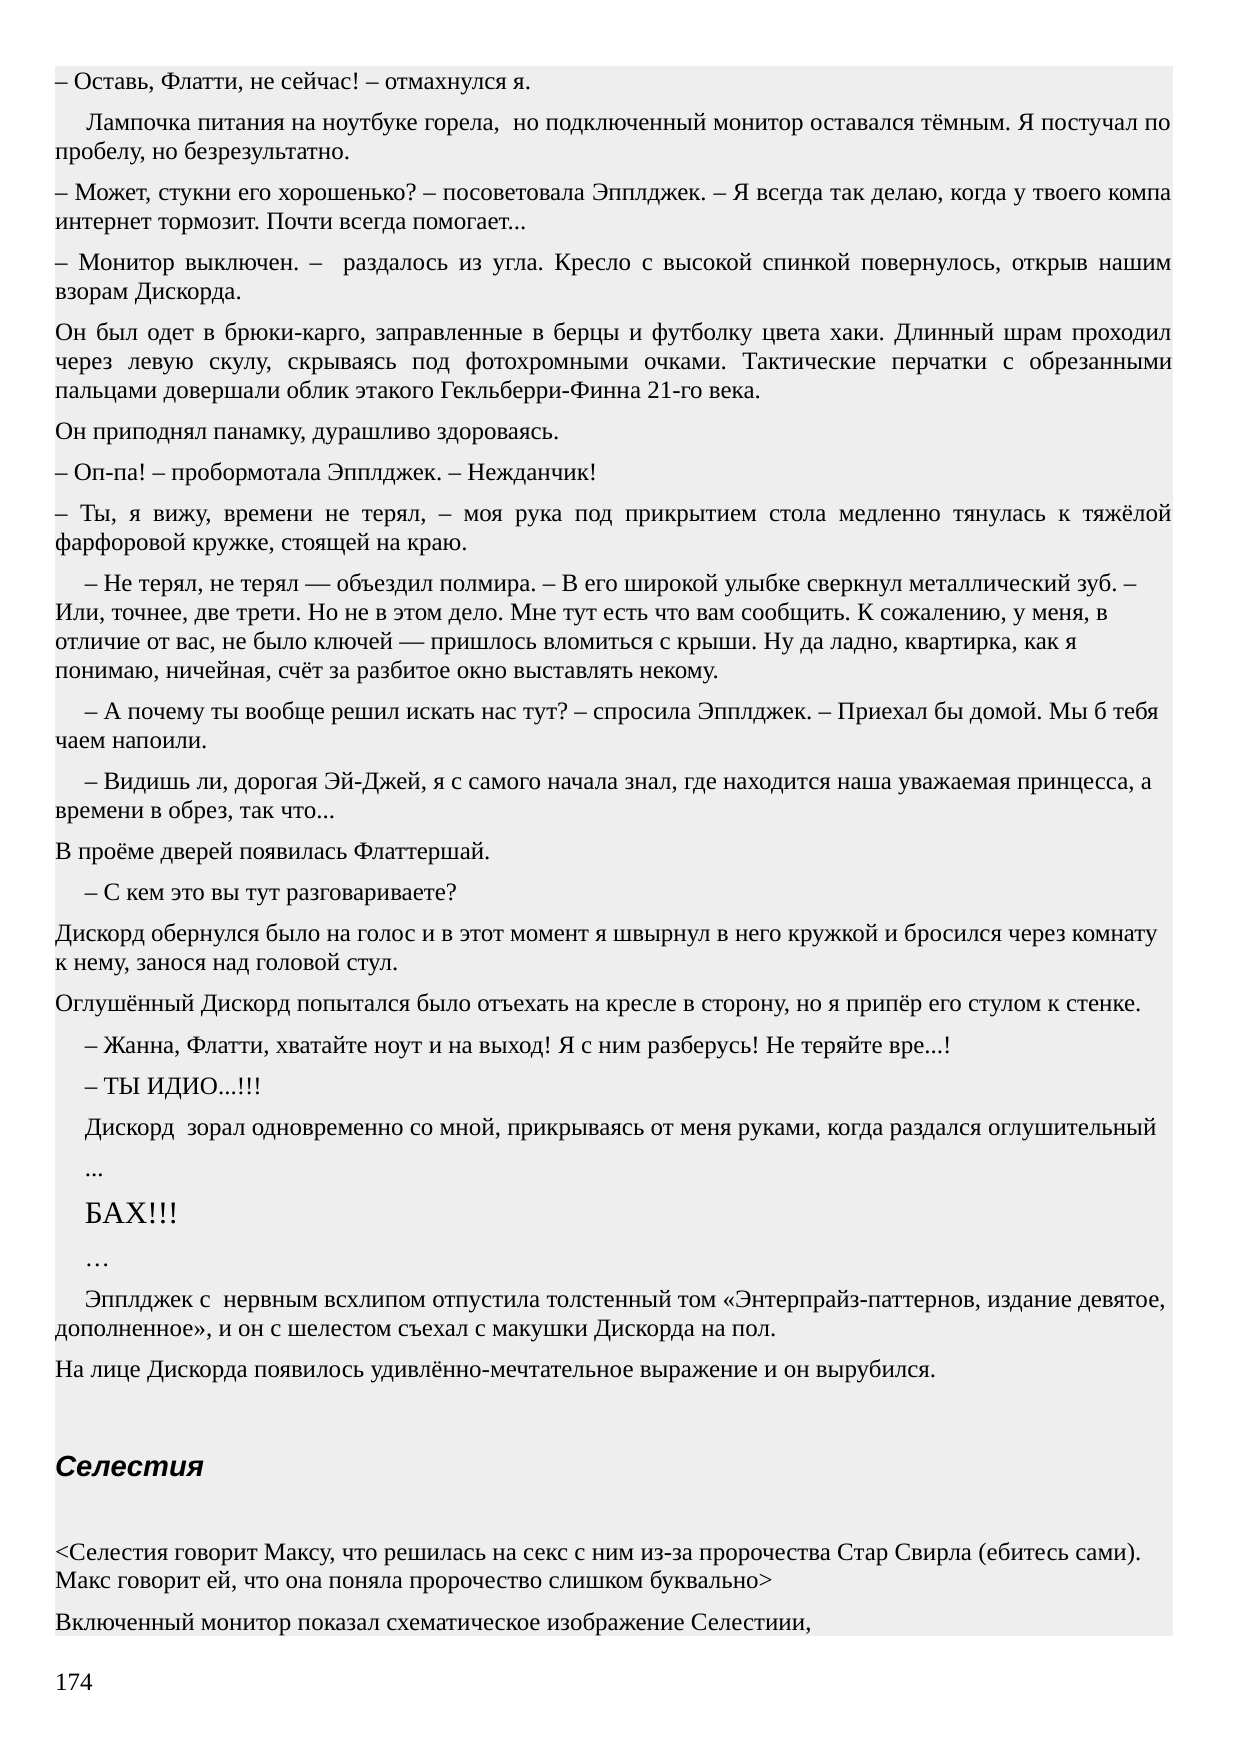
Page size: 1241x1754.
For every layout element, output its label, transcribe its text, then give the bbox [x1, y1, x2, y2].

text <Селестия говорит Максу, что решилась на секс с ним из-за пророчества Стар Свирла (ебитесь сами). Макс говорит ей, что она поняла пророчество слишком буквально> [55, 1537, 1173, 1594]
text Он приподнял панамку, дурашливо здороваясь. [55, 416, 1173, 445]
text В проёме дверей появилась Флаттершай. [55, 836, 1173, 865]
text – Видишь ли, дорогая Эй-Джей, я с самого начала знал, где находится наша уважаемая принцесса, а времени в обрез, так что... [55, 766, 1173, 823]
text Оглушённый Дискорд попытался было отъехать на кресле в сторону, но я припёр его стулом к стенке. [55, 988, 1173, 1017]
text Эпплджек с нервным всхлипом отпустила толстенный том «Энтерпрайз-паттернов, издание девятое, дополненное», и он с шелестом съехал с макушки Дискорда на пол. [55, 1284, 1173, 1342]
text – Может, стукни его хорошенько? – посоветовала Эпплджек. – Я всегда так делаю, когда у твоего компа интернет тормозит. Почти всегда помогает... [55, 177, 1173, 235]
text – Не терял, не терял — объездил полмира. – В его широкой улыбке сверкнул металлический зуб. – Или, точнее, две трети. Но не в этом дело. Мне тут есть что вам сообщить. К сожалению, у меня, в отличие от вас, не было ключей — пришлось вломиться с крыши. Ну да ладно, квартирка, как я понимаю, ничейная, счёт за разбитое окно выставлять некому. [55, 568, 1173, 683]
text – А почему ты вообще решил искать нас тут? – спросила Эпплджек. – Приехал бы домой. Мы б тебя чаем напоили. [55, 696, 1173, 753]
text На лице Дискорда появилось удивлённо-мечтательное выражение и он вырубился. [55, 1354, 1173, 1383]
text – Ты, я вижу, времени не терял, – моя рука под прикрытием стола медленно тянулась к тяжёлой фарфоровой кружке, стоящей на краю. [55, 498, 1173, 556]
list Дискорд обернулся было на голос и в этот момент я швырнул в него кружкой и бросился через комнату к нему, занося над головой стул. [55, 918, 1173, 976]
text ... [55, 1153, 1173, 1182]
text Включенный монитор показал схематическое изображение Селестиии, [55, 1607, 1173, 1636]
text БАХ!!! [55, 1195, 1173, 1231]
text – С кем это вы тут разговариваете? [55, 877, 1173, 906]
text Дискорд зорал одновременно со мной, прикрываясь от меня руками, когда раздался оглушительный [55, 1112, 1173, 1141]
text Лампочка питания на ноутбуке горела, но подключенный монитор оставался тёмным. Я постучал по пробелу, но безрезультатно. [55, 107, 1173, 165]
text – ТЫ ИДИО...!!! [55, 1071, 1173, 1100]
text … [55, 1243, 1173, 1272]
subtitle Селестия [55, 1449, 1173, 1483]
text Он был одет в брюки-карго, заправленные в берцы и футболку цвета хаки. Длинный шрам проходил через левую скулу, скрываясь под фотохромными очками. Тактические перчатки с обрезанными пальцами довершали облик этакого Гекльберри-Финна 21-го века. [55, 317, 1173, 403]
text – Монитор выключен. – раздалось из угла. Кресло с высокой спинкой повернулось, открыв нашим взорам Дискорда. [55, 247, 1173, 305]
text – Оставь, Флатти, не сейчас! – отмахнулся я. [55, 66, 1173, 95]
text – Оп-па! – пробормотала Эпплджек. – Нежданчик! [55, 457, 1173, 486]
text – Жанна, Флатти, хватайте ноут и на выход! Я с ним разберусь! Не теряйте вре...! [55, 1030, 1173, 1058]
